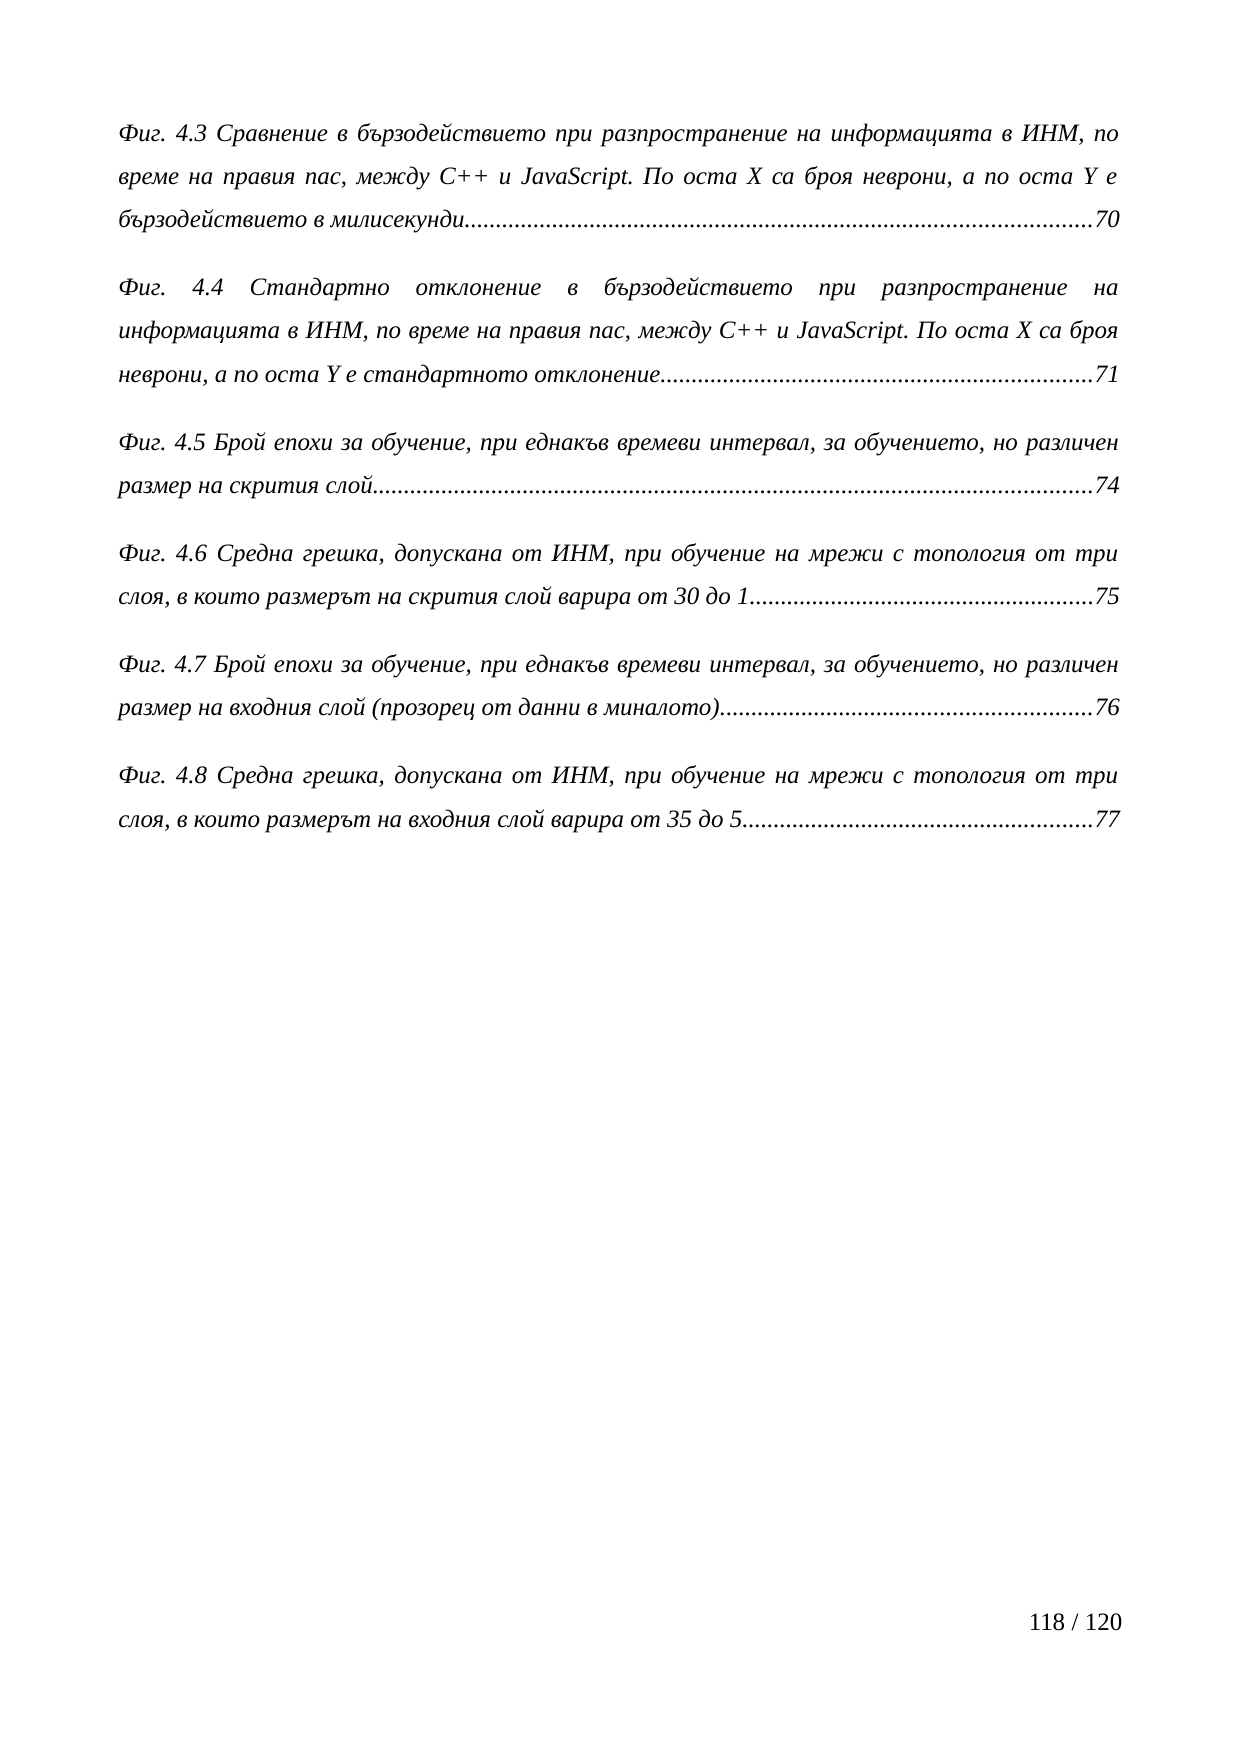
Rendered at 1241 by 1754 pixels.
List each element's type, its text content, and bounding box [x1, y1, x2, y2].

text Фиг. 4.5 Брой епохи за обучение, при еднакъв времеви интервал, за обучението, но различен размер на скрития слой. 74 [118, 427, 1122, 499]
text Фиг. 4.6 Средна грешка, допускана от ИНМ, при обучение на мрежи с топология от три слоя, в които размерът на скрития слой варира от 30 до 1. 75 [118, 538, 1122, 610]
text Фиг. 4.3 Сравнение в бързодействието при разпространение на информацията в ИНМ, по време на правия пас, между C++ и JavaScript. По оста X са броя неврони, а по оста Y е бързодействието в милисекунди. 70 [118, 118, 1122, 233]
text Фиг. 4.4 Стандартно отклонение в бързодействието при разпространение на информацията в ИНМ, по време на правия пас, между C++ и JavaScript. По оста X са броя неврони, а по оста Y е стандартното отклонение. 71 [118, 272, 1122, 387]
text Фиг. 4.7 Брой епохи за обучение, при еднакъв времеви интервал, за обучението, но различен размер на входния слой (прозорец от данни в миналото). 76 [118, 649, 1122, 721]
text Фиг. 4.8 Средна грешка, допускана от ИНМ, при обучение на мрежи с топология от три слоя, в които размерът на входния слой варира от 35 до 5. 77 [118, 761, 1122, 832]
